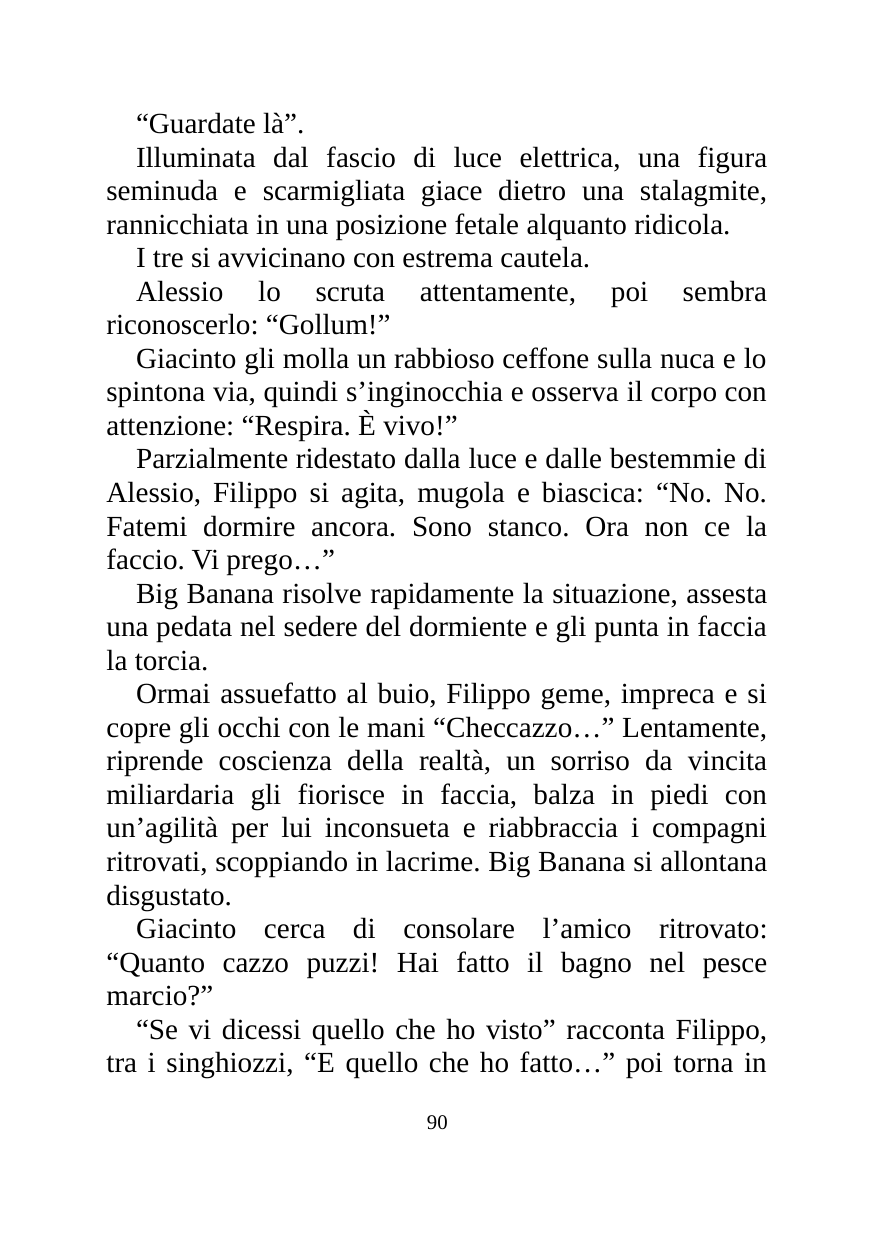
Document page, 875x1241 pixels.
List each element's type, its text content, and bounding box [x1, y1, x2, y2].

text Big Banana risolve rapidamente la situazione, assesta una pedata nel sedere del dormiente e gli punta in faccia la torcia. [106, 576, 768, 676]
text Ormai assuefatto al buio, Filippo geme, impreca e si copre gli occhi con le mani “Checcazzo…” Lentamente, riprende coscienza della realtà, un sorriso da vincita miliardaria gli fiorisce in faccia, balza in piedi con un’agilità per lui inconsueta e riabbraccia i compagni ritrovati, scoppiando in lacrime. Big Banana si allontana disgustato. [106, 676, 768, 911]
text Illuminata dal fascio di luce elettrica, una figura seminuda e scarmigliata giace dietro una stalagmite, rannicchiata in una posizione fetale alquanto ridicola. [106, 140, 768, 240]
text “Se vi dicessi quello che ho visto” racconta Filippo, tra i singhiozzi, “E quello che ho fatto…” poi torna in [106, 1012, 768, 1079]
text Parzialmente ridestato dalla luce e dalle bestemmie di Alessio, Filippo si agita, mugola e biascica: “No. No. Fatemi dormire ancora. Sono stanco. Ora non ce la faccio. Vi prego…” [106, 442, 768, 576]
text Alessio lo scruta attentamente, poi sembra riconoscerlo: “Gollum!” [106, 274, 768, 341]
text I tre si avvicinano con estrema cautela. [106, 240, 768, 274]
text Giacinto gli molla un rabbioso ceffone sulla nuca e lo spintona via, quindi s’inginocchia e osserva il corpo con attenzione: “Respira. È vivo!” [106, 341, 768, 442]
text Giacinto cerca di consolare l’amico ritrovato: “Quanto cazzo puzzi! Hai fatto il bagno nel pesce marcio?” [106, 911, 768, 1012]
text “Guardate là”. [106, 106, 768, 140]
